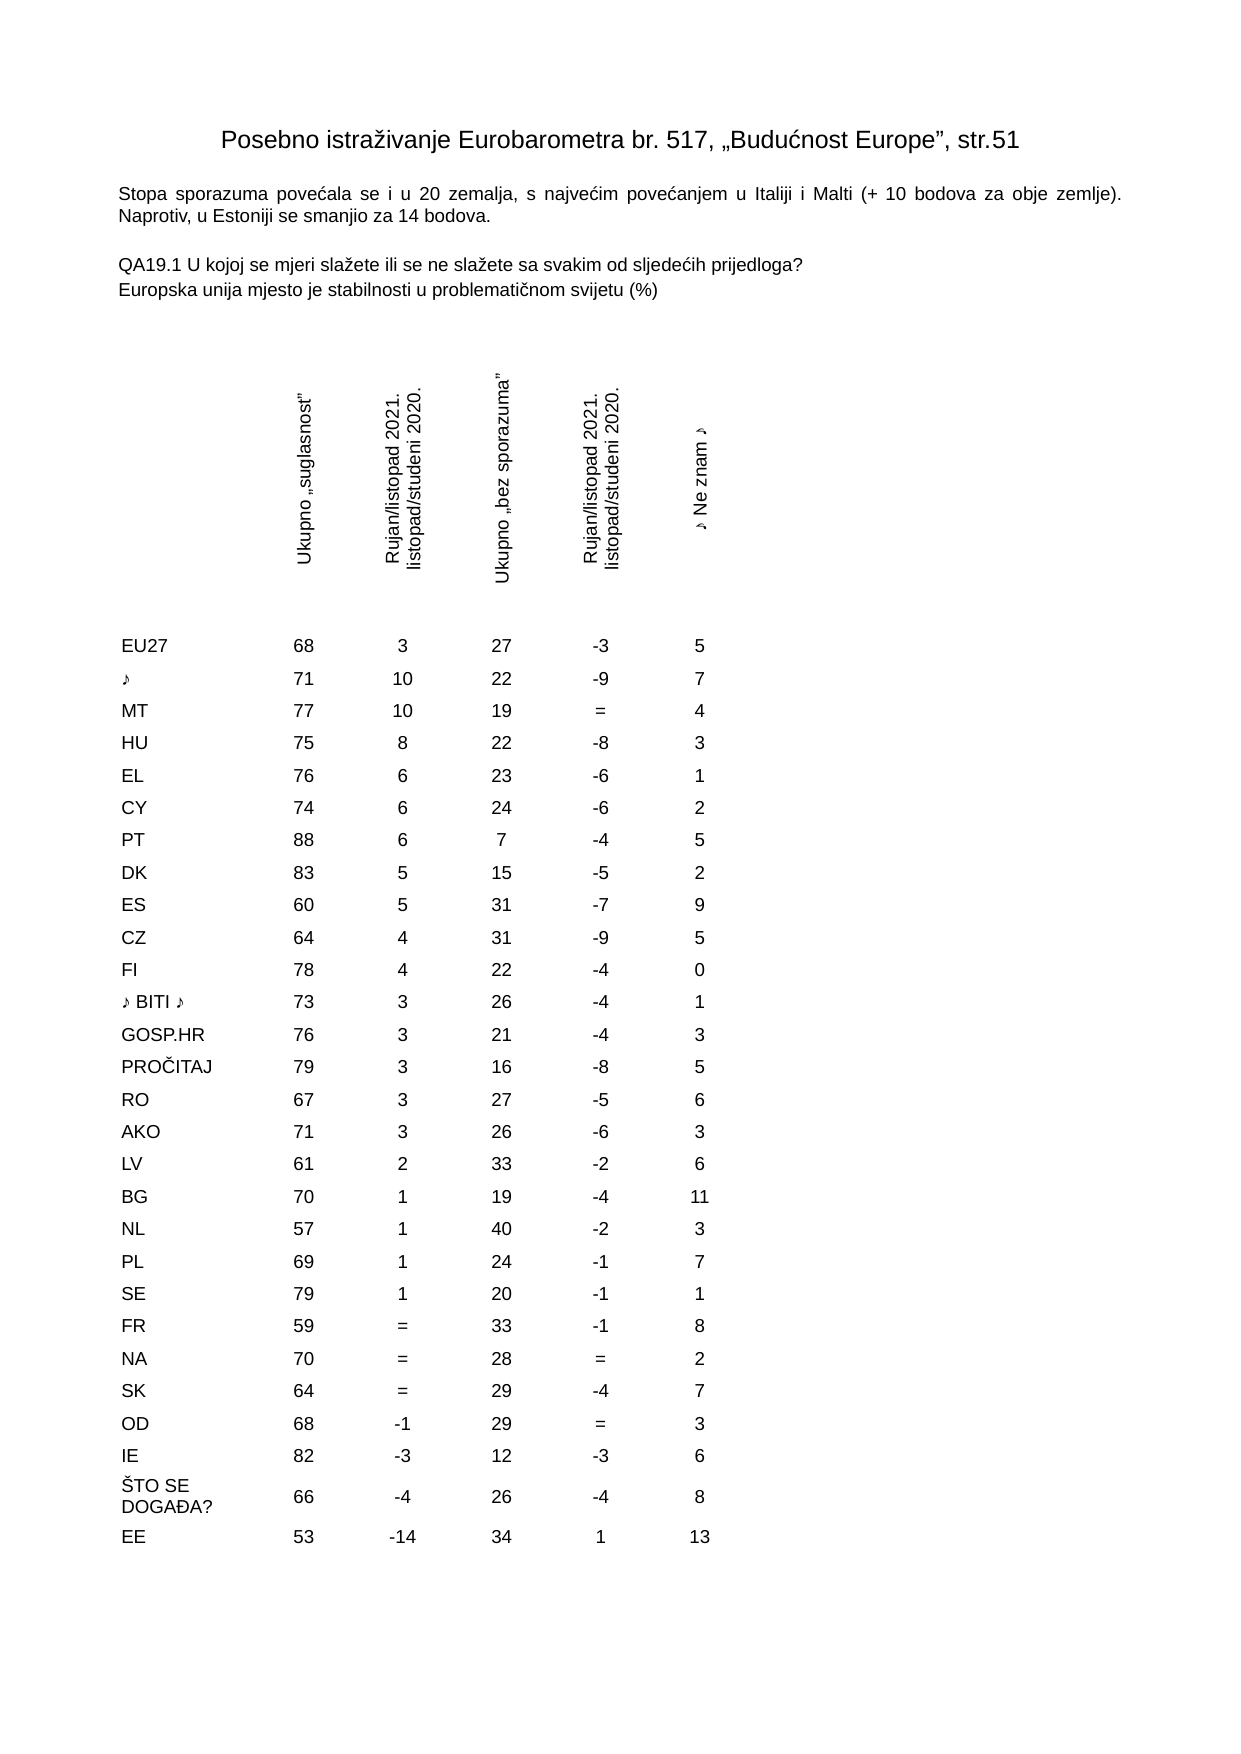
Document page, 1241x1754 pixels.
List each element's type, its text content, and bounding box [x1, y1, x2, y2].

table_cell -6 [548, 1115, 653, 1148]
table_cell 3 [653, 1115, 746, 1148]
table_cell 74 [257, 791, 350, 824]
table_cell 31 [455, 921, 548, 953]
text Europska unija mjesto je stabilnosti u problematičnom svijetu (%) [118, 279, 1122, 300]
table_cell 31 [455, 889, 548, 921]
table_cell 13 [653, 1521, 746, 1553]
table_cell 3 [350, 986, 455, 1018]
table_cell -1 [548, 1278, 653, 1310]
text QA19.1 U kojoj se mjeri slažete ili se ne slažete sa svakim od sljedećih prijedloga? [118, 254, 1122, 276]
table_cell 78 [257, 954, 350, 986]
table_cell 10 [350, 662, 455, 694]
table_cell PL [118, 1245, 257, 1277]
table_header [118, 328, 257, 629]
table_cell 73 [257, 986, 350, 1018]
table_cell GOSP.HR [118, 1018, 257, 1051]
table_cell = [350, 1310, 455, 1342]
table_cell -1 [548, 1245, 653, 1277]
table_cell 27 [455, 630, 548, 662]
table_cell FI [118, 954, 257, 986]
table_cell 3 [653, 1407, 746, 1439]
table_cell -1 [350, 1407, 455, 1439]
table_cell -2 [548, 1148, 653, 1180]
table_cell NL [118, 1213, 257, 1245]
table_cell 67 [257, 1083, 350, 1115]
table_cell 5 [653, 1051, 746, 1083]
table_cell -1 [548, 1310, 653, 1342]
table_cell 68 [257, 630, 350, 662]
table_cell ES [118, 889, 257, 921]
table_cell -3 [548, 1439, 653, 1472]
table_cell 29 [455, 1407, 548, 1439]
table_cell -2 [548, 1213, 653, 1245]
table_cell 69 [257, 1245, 350, 1277]
table_cell -5 [548, 1083, 653, 1115]
table_cell 6 [350, 791, 455, 824]
table_cell 22 [455, 662, 548, 694]
table_cell DK [118, 856, 257, 889]
table_cell 29 [455, 1375, 548, 1407]
table_cell PROČITAJ [118, 1051, 257, 1083]
table_cell 4 [350, 954, 455, 986]
table_cell 2 [653, 856, 746, 889]
table_cell EL [118, 759, 257, 791]
table_cell 23 [455, 759, 548, 791]
table_cell 3 [350, 1018, 455, 1051]
table_cell 64 [257, 1375, 350, 1407]
table_cell 3 [350, 630, 455, 662]
table_cell 33 [455, 1310, 548, 1342]
table_cell = [548, 1407, 653, 1439]
table_cell -8 [548, 1051, 653, 1083]
table_cell 26 [455, 1115, 548, 1148]
table_cell 1 [653, 986, 746, 1018]
table_cell 3 [653, 1213, 746, 1245]
table_cell MT [118, 694, 257, 727]
table_cell 20 [455, 1278, 548, 1310]
table_cell 26 [455, 986, 548, 1018]
table_cell LV [118, 1148, 257, 1180]
table_cell 6 [653, 1148, 746, 1180]
table_cell 88 [257, 824, 350, 856]
table_cell 19 [455, 1180, 548, 1213]
table_cell 71 [257, 662, 350, 694]
table_cell 79 [257, 1051, 350, 1083]
table_cell -4 [350, 1472, 455, 1521]
table_cell 6 [350, 759, 455, 791]
table_cell 7 [455, 824, 548, 856]
table_cell -3 [350, 1439, 455, 1472]
table_cell 2 [653, 791, 746, 824]
table_cell -3 [548, 630, 653, 662]
table_cell 33 [455, 1148, 548, 1180]
table_cell 19 [455, 694, 548, 727]
table_cell -5 [548, 856, 653, 889]
table_cell 75 [257, 727, 350, 759]
table_cell 3 [653, 727, 746, 759]
table_cell NA [118, 1342, 257, 1374]
table_cell 83 [257, 856, 350, 889]
table_cell 10 [350, 694, 455, 727]
table_cell -8 [548, 727, 653, 759]
table_cell -9 [548, 662, 653, 694]
table_header Ukupno „bez sporazuma” [455, 328, 548, 629]
table_cell 6 [350, 824, 455, 856]
table_cell 77 [257, 694, 350, 727]
table_cell IE [118, 1439, 257, 1472]
table_cell SE [118, 1278, 257, 1310]
table_cell 5 [653, 824, 746, 856]
table_cell -7 [548, 889, 653, 921]
table_cell 6 [653, 1439, 746, 1472]
table_header Rujan/listopad 2021. listopad/studeni 2020. [350, 328, 455, 629]
table_cell -4 [548, 1018, 653, 1051]
table_cell 82 [257, 1439, 350, 1472]
table_cell = [350, 1375, 455, 1407]
table_cell 71 [257, 1115, 350, 1148]
table_cell -4 [548, 1472, 653, 1521]
table_cell -4 [548, 1375, 653, 1407]
table_cell 28 [455, 1342, 548, 1374]
table_cell EU27 [118, 630, 257, 662]
table_cell 22 [455, 727, 548, 759]
table_cell SK [118, 1375, 257, 1407]
table_cell ♪ [118, 662, 257, 694]
table_cell 8 [653, 1310, 746, 1342]
table_cell 24 [455, 791, 548, 824]
table_cell 3 [350, 1083, 455, 1115]
text Stopa sporazuma povećala se i u 20 zemalja, s najvećim povećanjem u Italiji i Malti (+ 10 bodova za obje zemlje). Naprotiv, u Estoniji se smanjio za 14 bodova. [118, 183, 1122, 226]
table_cell ♪ BITI ♪ [118, 986, 257, 1018]
table_cell 1 [350, 1180, 455, 1213]
table_cell 11 [653, 1180, 746, 1213]
table_cell 76 [257, 759, 350, 791]
table_cell 40 [455, 1213, 548, 1245]
table_cell -6 [548, 791, 653, 824]
table_cell -4 [548, 824, 653, 856]
table_cell 68 [257, 1407, 350, 1439]
table_cell 27 [455, 1083, 548, 1115]
table_cell -9 [548, 921, 653, 953]
table_header Ukupno „suglasnost” [257, 328, 350, 629]
table_cell 21 [455, 1018, 548, 1051]
table_cell 53 [257, 1521, 350, 1553]
table_cell 79 [257, 1278, 350, 1310]
table_cell -4 [548, 954, 653, 986]
table_cell 70 [257, 1342, 350, 1374]
table_cell 70 [257, 1180, 350, 1213]
table_cell OD [118, 1407, 257, 1439]
table_cell = [350, 1342, 455, 1374]
table_cell RO [118, 1083, 257, 1115]
table_cell -6 [548, 759, 653, 791]
table_cell BG [118, 1180, 257, 1213]
table_cell 1 [653, 1278, 746, 1310]
table_cell 0 [653, 954, 746, 986]
table_cell -14 [350, 1521, 455, 1553]
table_cell PT [118, 824, 257, 856]
table_cell 8 [653, 1472, 746, 1521]
table_cell 66 [257, 1472, 350, 1521]
table_cell EE [118, 1521, 257, 1553]
table_cell 61 [257, 1148, 350, 1180]
table_cell 3 [653, 1018, 746, 1051]
table_cell 5 [350, 856, 455, 889]
table_cell 3 [350, 1051, 455, 1083]
table_cell 12 [455, 1439, 548, 1472]
table_cell 1 [653, 759, 746, 791]
table_cell 60 [257, 889, 350, 921]
table_cell 7 [653, 1375, 746, 1407]
table_cell 7 [653, 662, 746, 694]
table_cell 5 [653, 921, 746, 953]
table_cell 76 [257, 1018, 350, 1051]
table_cell 34 [455, 1521, 548, 1553]
table_cell 26 [455, 1472, 548, 1521]
table_cell 7 [653, 1245, 746, 1277]
table_cell 4 [350, 921, 455, 953]
table_cell 4 [653, 694, 746, 727]
table_cell 2 [350, 1148, 455, 1180]
table_cell 6 [653, 1083, 746, 1115]
table_cell = [548, 694, 653, 727]
table_cell = [548, 1342, 653, 1374]
table_cell 1 [548, 1521, 653, 1553]
table_cell FR [118, 1310, 257, 1342]
table_cell ŠTO SE DOGAĐA? [118, 1472, 257, 1521]
table_cell 1 [350, 1245, 455, 1277]
table_header Rujan/listopad 2021. listopad/studeni 2020. [548, 328, 653, 629]
table_cell -4 [548, 1180, 653, 1213]
table_cell 22 [455, 954, 548, 986]
table_cell 9 [653, 889, 746, 921]
table_cell CY [118, 791, 257, 824]
table_cell 5 [350, 889, 455, 921]
table_cell 64 [257, 921, 350, 953]
table_cell HU [118, 727, 257, 759]
table_cell AKO [118, 1115, 257, 1148]
table_cell 3 [350, 1115, 455, 1148]
table_cell 8 [350, 727, 455, 759]
table_cell 2 [653, 1342, 746, 1374]
table_cell 1 [350, 1213, 455, 1245]
table_cell -4 [548, 986, 653, 1018]
table_cell 1 [350, 1278, 455, 1310]
table_cell 16 [455, 1051, 548, 1083]
table_cell 24 [455, 1245, 548, 1277]
table_header ♪ Ne znam ♪ [653, 328, 746, 629]
table_cell 5 [653, 630, 746, 662]
table_cell CZ [118, 921, 257, 953]
table_cell 15 [455, 856, 548, 889]
table_cell 59 [257, 1310, 350, 1342]
table_cell 57 [257, 1213, 350, 1245]
